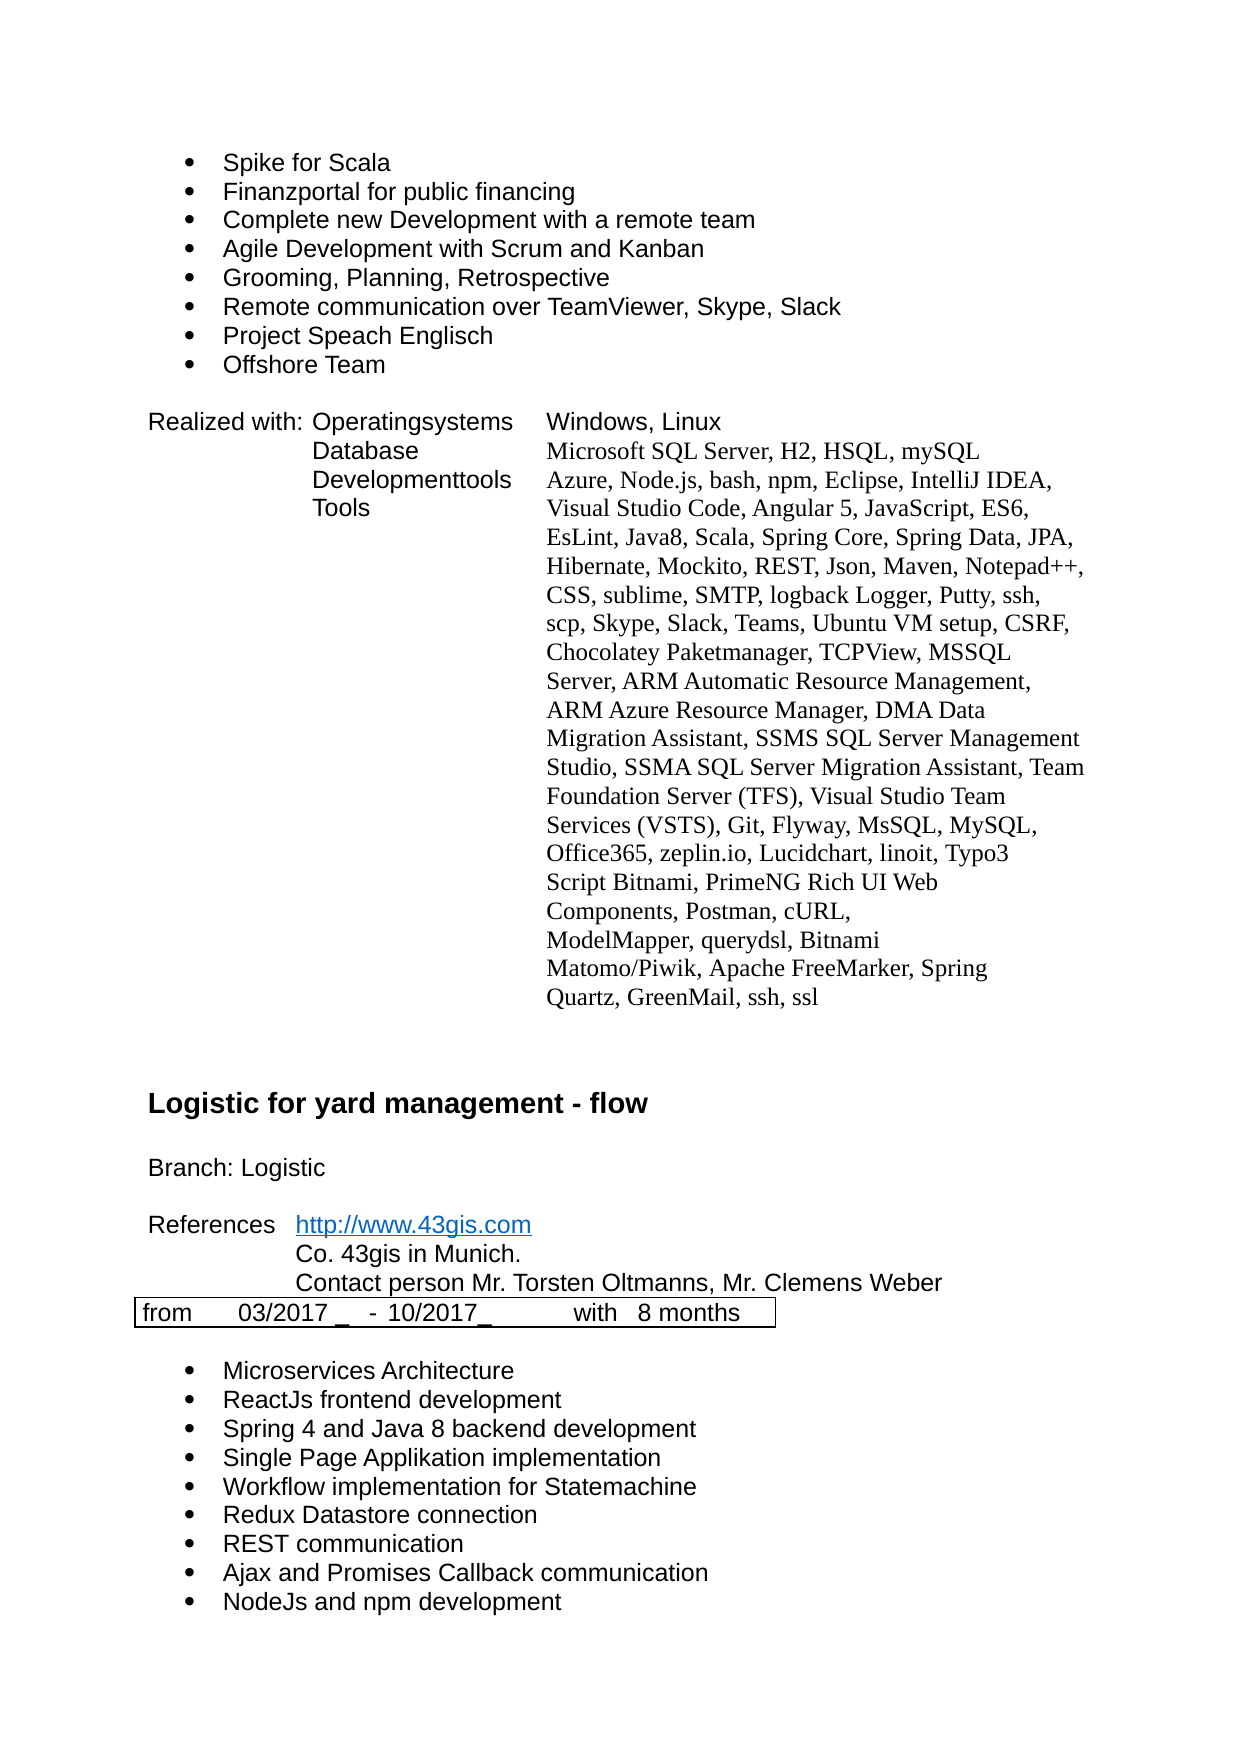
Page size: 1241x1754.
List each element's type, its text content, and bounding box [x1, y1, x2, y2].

text Co. 43gis in Munich. [221, 1239, 1104, 1268]
list Microservices Architecture [185, 1356, 1104, 1385]
text References http://www.43gis.com [148, 1210, 1104, 1239]
text Contact person Mr. Torsten Oltmanns, Mr. Clemens Weber [221, 1268, 1104, 1297]
subtitle Logistic for yard management - flow [148, 1086, 1104, 1119]
table_header - [361, 1298, 380, 1326]
table_cell Database [309, 436, 543, 465]
table_header 03/2017 _ [231, 1298, 361, 1326]
table_header Operatingsystems [309, 407, 543, 436]
text Branch: Logistic [148, 1153, 1104, 1182]
table_cell Microsoft SQL Server, H2, HSQL, mySQL [543, 436, 1089, 465]
table_cell Azure, Node.js, bash, npm, Eclipse, IntelliJ IDEA, Visual Studio Code, Angular 5, JavaScript, ES6, EsLint, Java8, Scala, Spring Core, Spring Data, JPA, Hibernate, Mockito, REST, Json, Maven, Notepad++, CSS, sublime, SMTP, logback Logger, Putty, ssh, scp, Skype, Slack, Teams, Ubuntu VM setup, CSRF, Chocolatey Paketmanager, TCPView, MSSQL Server, ARM Automatic Resource Management, ARM Azure Resource Manager, DMA Data Migration Assistant, SSMS SQL Server Management Studio, SSMA SQL Server Migration Assistant, Team Foundation Server (TFS), Visual Studio Team Services (VSTS), Git, Flyway, MsSQL, MySQL, Office365, zeplin.io, Lucidchart, linoit, Typo3 Script Bitnami, PrimeNG Rich UI Web Components, Postman, cURL, ModelMapper, querydsl, Bitnami Matomo/Piwik, Apache FreeMarker, Spring Quartz, GreenMail, ssh, ssl [543, 465, 1089, 1011]
list REST communication [185, 1529, 1104, 1558]
table_header 10/2017_ [380, 1298, 566, 1326]
list Workflow implementation for Statemachine [185, 1472, 1104, 1500]
list Agile Development with Scrum and Kanban [185, 234, 1104, 263]
table_header Windows, Linux [543, 407, 1089, 436]
list Spring 4 and Java 8 backend development [185, 1414, 1104, 1443]
list Redux Datastore connection [185, 1500, 1104, 1529]
list ReactJs frontend development [185, 1385, 1104, 1414]
table_header from [136, 1298, 231, 1326]
list Finanzportal for public financing [185, 176, 1104, 205]
table_header 8 months [630, 1298, 775, 1326]
list Spike for Scala [185, 148, 1104, 176]
table_cell [145, 465, 309, 1011]
list Project Speach Englisch [185, 321, 1104, 349]
list NodeJs and npm development [185, 1587, 1104, 1616]
list Remote communication over TeamViewer, Skype, Slack [185, 292, 1104, 321]
list Ajax and Promises Callback communication [185, 1558, 1104, 1587]
list Grooming, Planning, Retrospective [185, 263, 1104, 292]
list Single Page Applikation implementation [185, 1443, 1104, 1472]
table_cell [145, 436, 309, 465]
table_header with [566, 1298, 630, 1326]
table_header Realized with: [145, 407, 309, 436]
list Offshore Team [185, 349, 1104, 378]
table_cell Developmenttools Tools [309, 465, 543, 1011]
list Complete new Development with a remote team [185, 205, 1104, 234]
